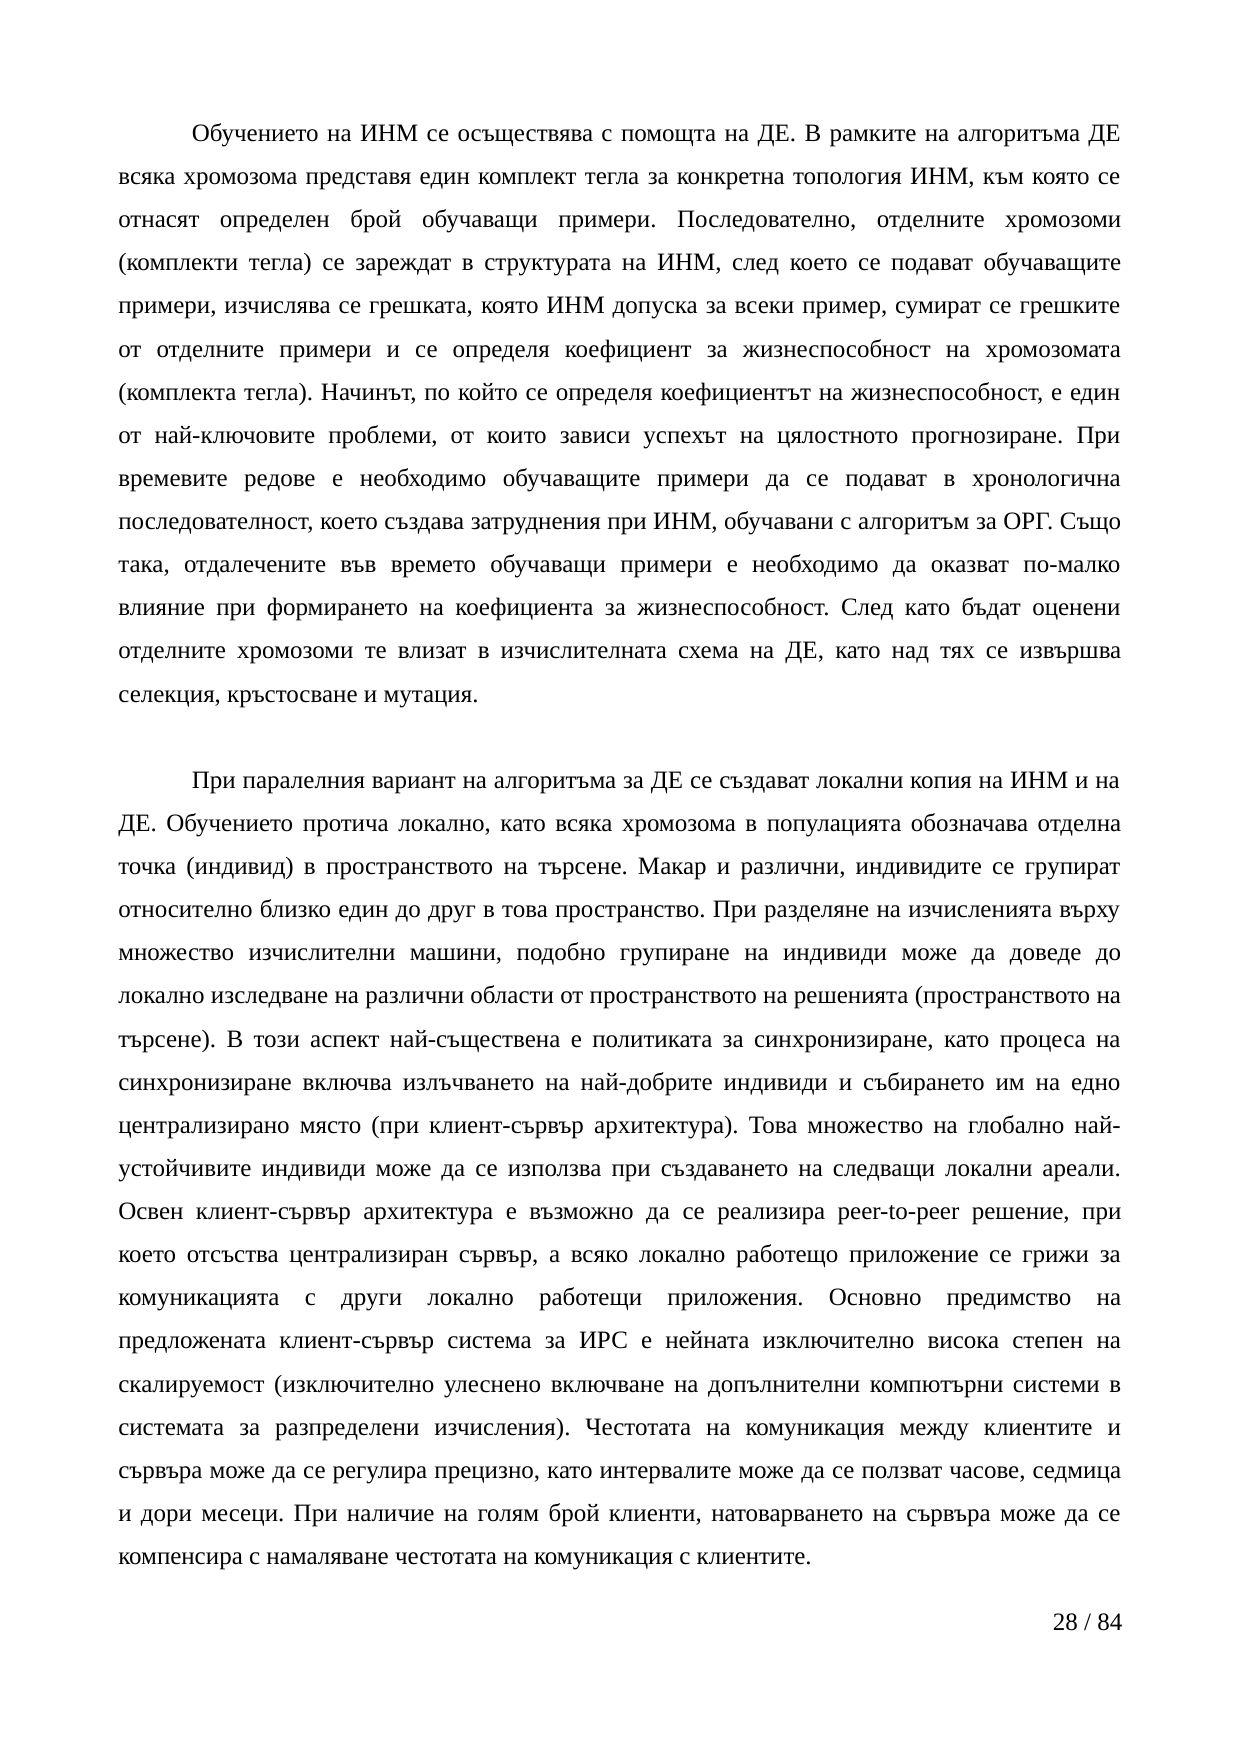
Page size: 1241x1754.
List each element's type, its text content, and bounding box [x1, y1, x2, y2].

text При паралелния вариант на алгоритъма за ДЕ се създават локални копия на ИНМ и на ДЕ. Обучението протича локално, като всяка хромозома в популацията обозначава отделна точка (индивид) в пространството на търсене. Макар и различни, индивидите се групират относително близко един до друг в това пространство. При разделяне на изчисленията върху множество изчислителни машини, подобно групиране на индивиди може да доведе до локално изследване на различни области от пространството на решенията (пространството на търсене). В този аспект най-съществена е политиката за синхронизиране, като процеса на синхронизиране включва излъчването на най-добрите индивиди и събирането им на едно централизирано място (при клиент-сървър архитектура). Това множество на глобално най-устойчивите индивиди може да се използва при създаването на следващи локални ареали. Освен клиент-сървър архитектура е възможно да се реализира peer-to-peer решение, при което отсъства централизиран сървър, а всяко локално работещо приложение се грижи за комуникацията с други локално работещи приложения. Основно предимство на предложената клиент-сървър система за ИРС е нейната изключително висока степен на скалируемост (изключително улеснено включване на допълнителни компютърни системи в системата за разпределени изчисления). Честотата на комуникация между клиентите и сървъра може да се регулира прецизно, като интервалите може да се ползват часове, седмица и дори месеци. При наличие на голям брой клиенти, натоварването на сървъра може да се компенсира с намаляване честотата на комуникация с клиентите. [118, 765, 1122, 1570]
text Обучението на ИНМ се осъществява с помощта на ДЕ. В рамките на алгоритъма ДЕ всяка хромозома представя един комплект тегла за конкретна топология ИНМ, към която се отнасят определен брой обучаващи примери. Последователно, отделните хромозоми (комплекти тегла) се зареждат в структурата на ИНМ, след което се подават обучаващите примери, изчислява се грешката, която ИНМ допуска за всеки пример, сумират се грешките от отделните примери и се определя коефициент за жизнеспособност на хромозомата (комплекта тегла). Начинът, по който се определя коефициентът на жизнеспособност, е един от най-ключовите проблеми, от които зависи успехът на цялостното прогнозиране. При времевите редове е необходимо обучаващите примери да се подават в хронологична последователност, което създава затруднения при ИНМ, обучавани с алгоритъм за ОРГ. Също така, отдалечените във времето обучаващи примери е необходимо да оказват по-малко влияние при формирането на коефициента за жизнеспособност. След като бъдат оценени отделните хромозоми те влизат в изчислителната схема на ДЕ, като над тях се извършва селекция, кръстосване и мутация. [118, 118, 1122, 707]
